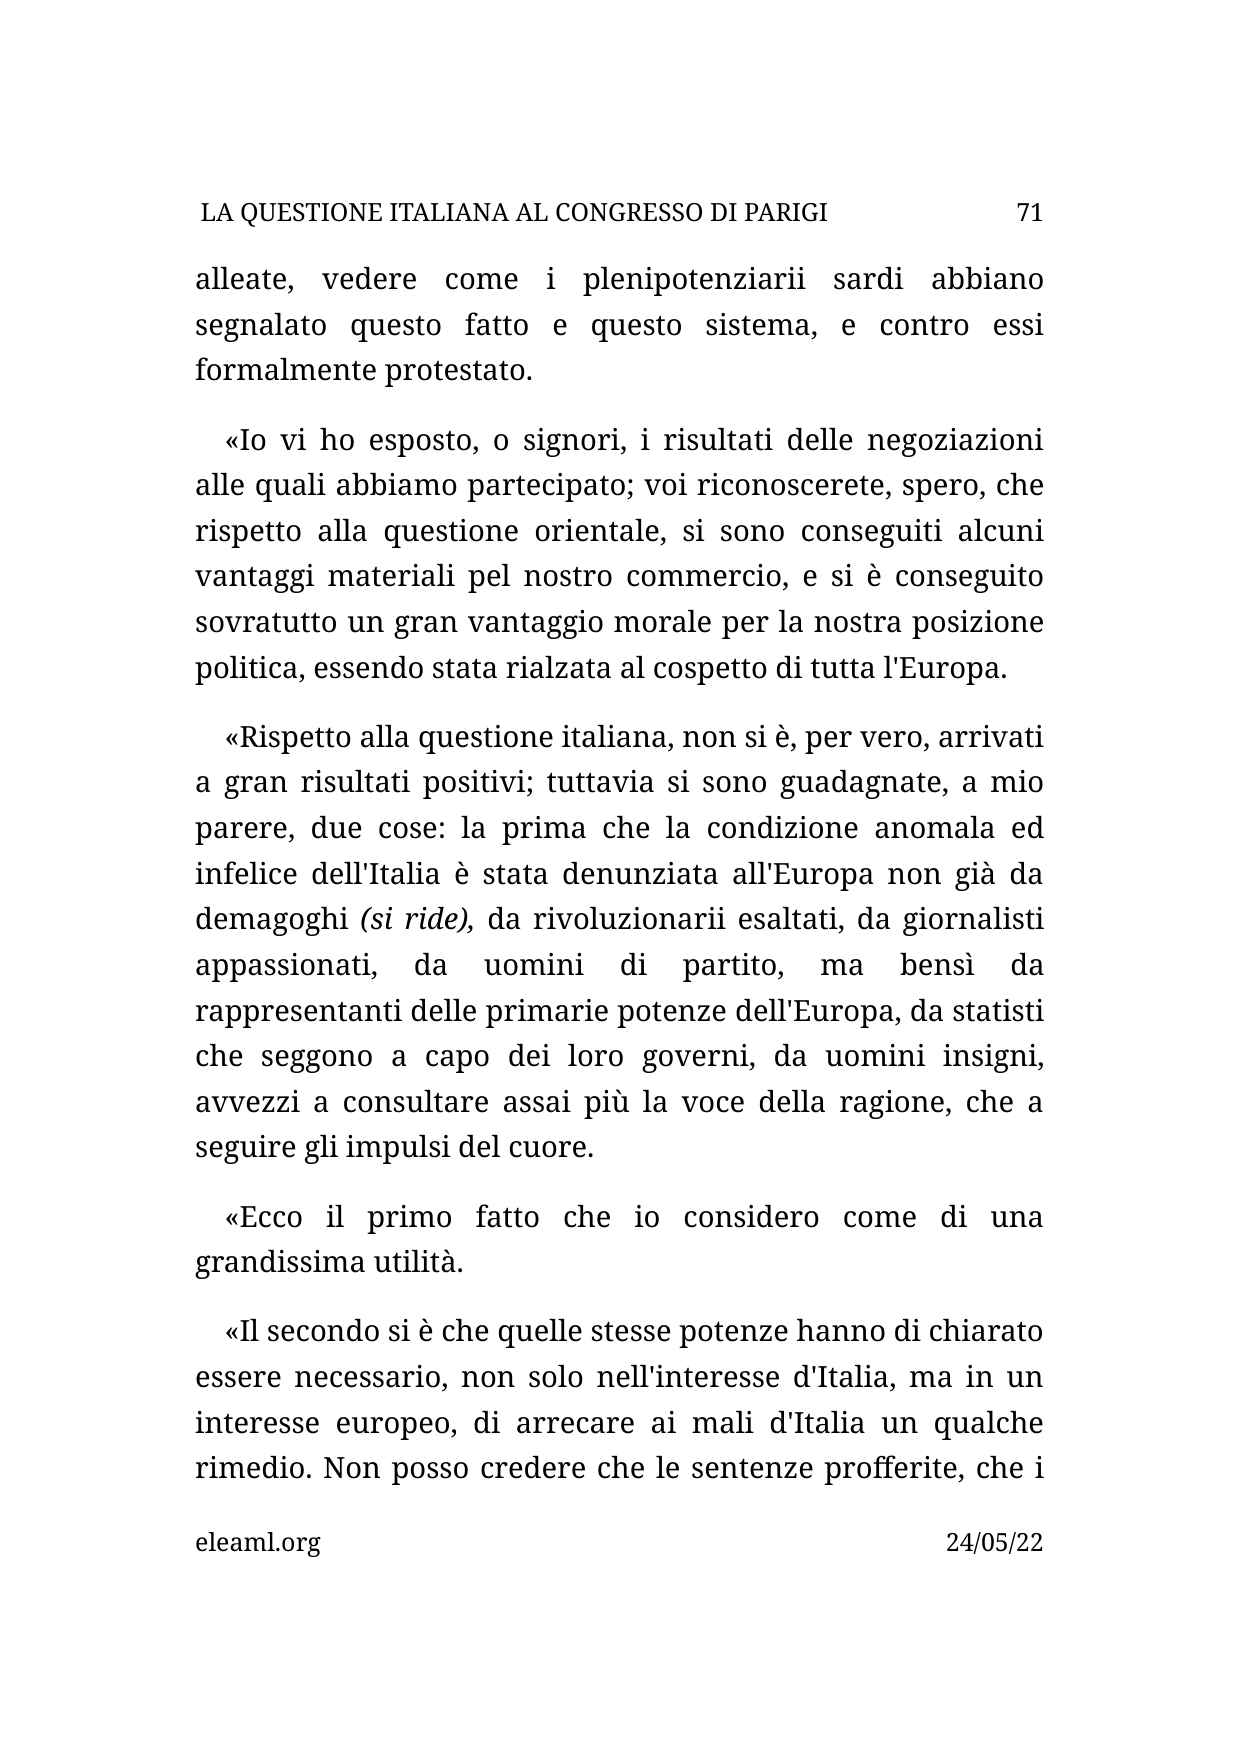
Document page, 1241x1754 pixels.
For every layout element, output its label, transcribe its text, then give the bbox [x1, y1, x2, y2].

text «Rispetto alla questione italiana, non si è, per vero, arrivati a gran risultati positivi; tuttavia si sono guadagnate, a mio parere, due cose: la prima che la condizione anomala ed infelice dell'Italia è stata denunziata all'Europa non già da demagoghi (si ride), da rivoluzionarii esaltati, da giornalisti appassionati, da uomini di partito, ma bensì da rappresentanti delle primarie potenze dell'Europa, da statisti che seggono a capo dei loro governi, da uomini insigni, avvezzi a consultare assai più la voce della ragione, che a seguire gli impulsi del cuore. [195, 716, 1045, 1166]
text «Il secondo si è che quelle stesse potenze hanno di chiarato essere necessario, non solo nell'interesse d'Italia, ma in un interesse europeo, di arrecare ai mali d'Italia un qualche rimedio. Non posso credere che le sentenze profferite, che i [195, 1311, 1045, 1487]
text alleate, vedere come i plenipotenziarii sardi abbiano segnalato questo fatto e questo sistema, e contro essi formalmente protestato. [195, 258, 1045, 389]
text «Io vi ho esposto, o signori, i risultati delle negoziazioni alle quali abbiamo partecipato; voi riconoscerete, spero, che rispetto alla questione orientale, si sono conseguiti alcuni vantaggi materiali pel nostro commercio, e si è conseguito sovratutto un gran vantaggio morale per la nostra posizione politica, essendo stata rialzata al cospetto di tutta l'Europa. [195, 419, 1045, 687]
text «Ecco il primo fatto che io considero come di una grandissima utilità. [195, 1196, 1045, 1281]
